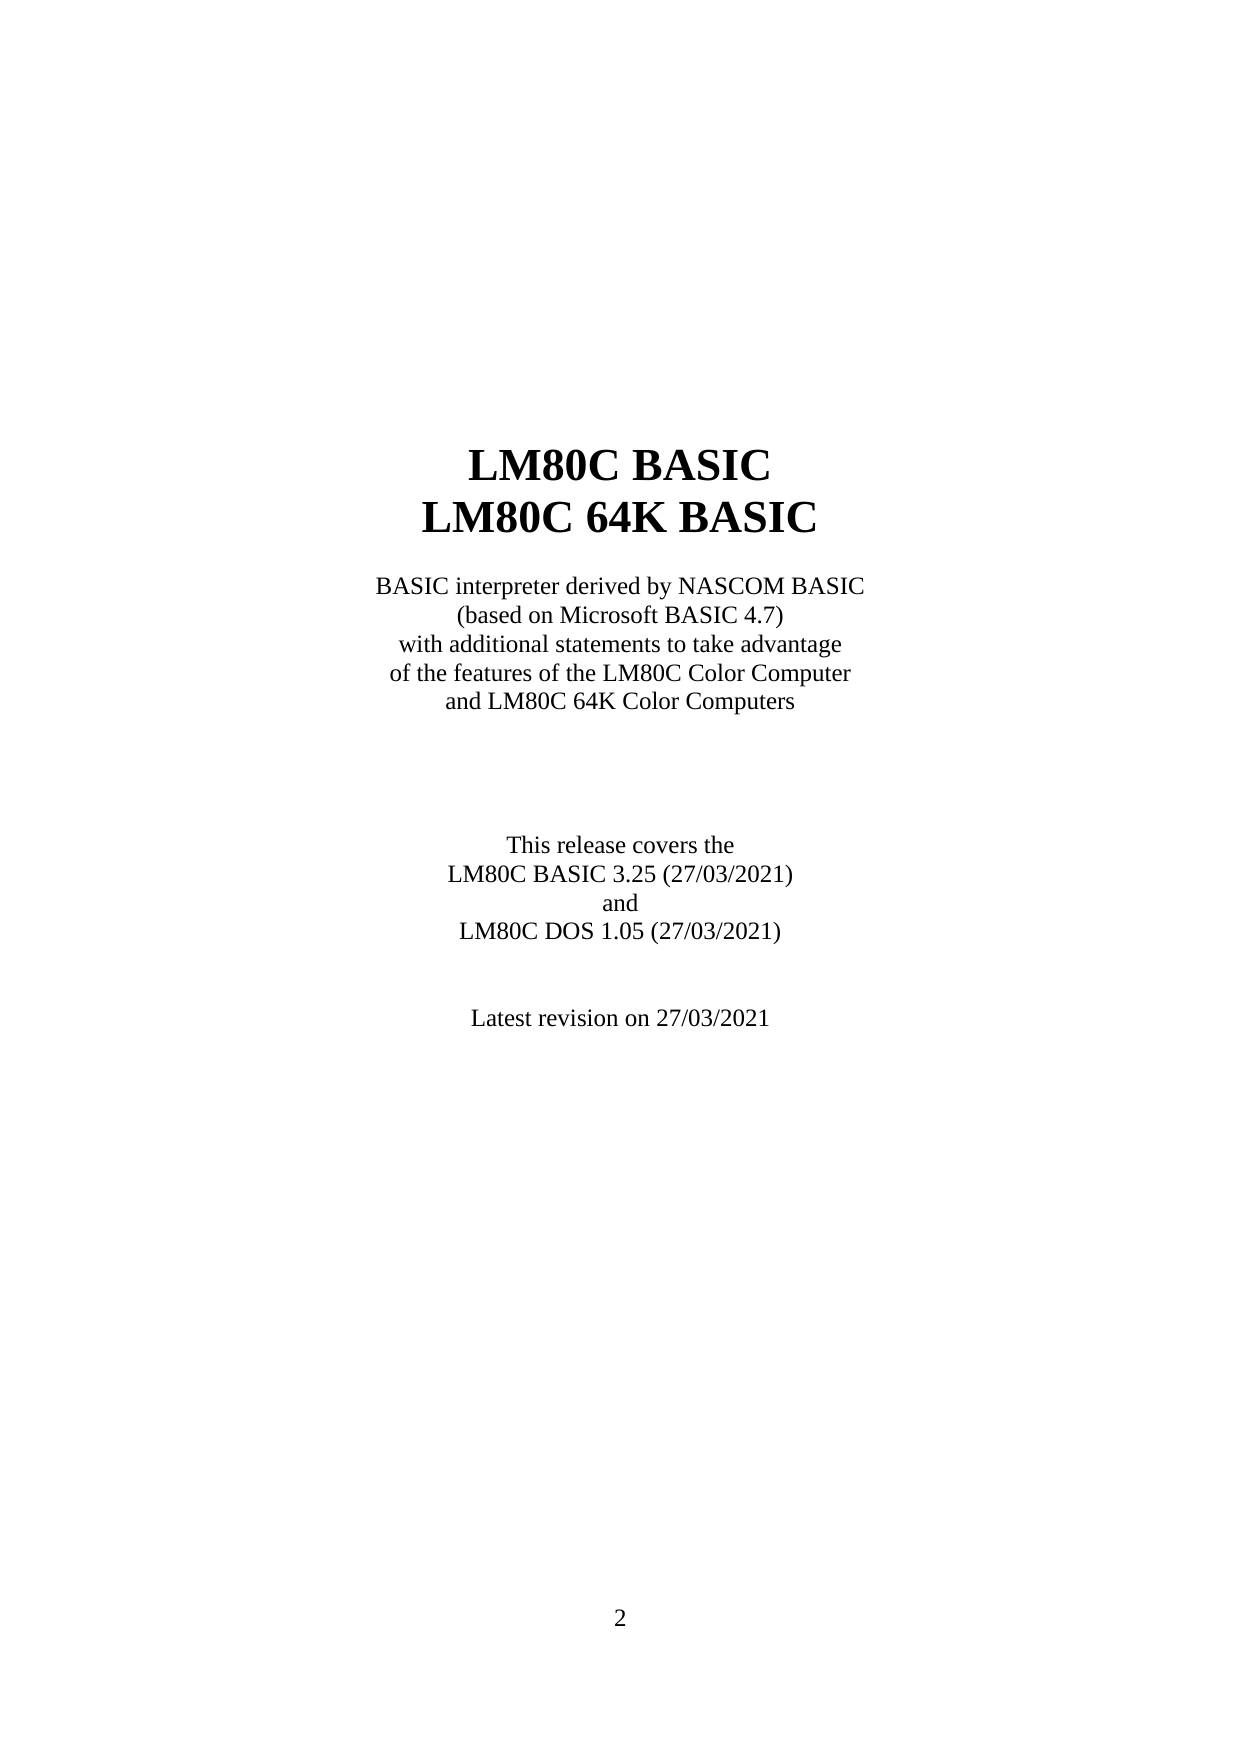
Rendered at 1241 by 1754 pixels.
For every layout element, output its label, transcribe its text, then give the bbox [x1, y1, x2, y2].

text LM80C BASIC 3.25 (27/03/2021) [121, 859, 1119, 888]
text This release covers the [121, 830, 1119, 859]
text BASIC interpreter derived by NASCOM BASIC [121, 571, 1119, 600]
text Latest revision on 27/03/2021 [121, 1003, 1119, 1031]
text of the features of the LM80C Color Computer [121, 658, 1119, 686]
text LM80C 64K BASIC [121, 490, 1119, 543]
text and LM80C 64K Color Computers [121, 686, 1119, 715]
text with additional statements to take advantage [121, 629, 1119, 658]
text LM80C BASIC [121, 437, 1119, 490]
text and [121, 888, 1119, 916]
text (based on Microsoft BASIC 4.7) [121, 600, 1119, 629]
text LM80C DOS 1.05 (27/03/2021) [121, 916, 1119, 945]
